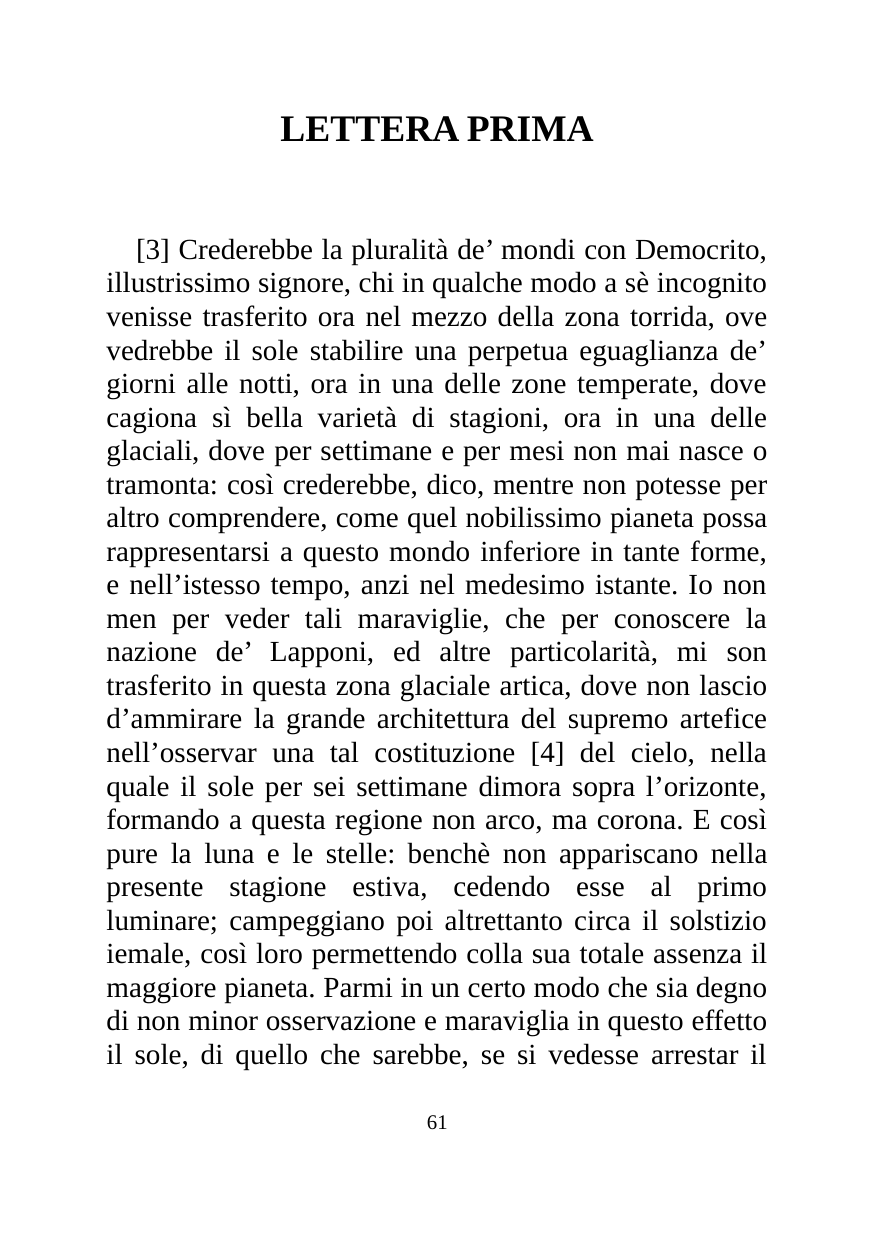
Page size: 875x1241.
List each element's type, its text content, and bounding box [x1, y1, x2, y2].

subtitle LETTERA PRIMA [106, 106, 768, 149]
text [3] Crederebbe la pluralità de’ mondi con Democrito, illustrissimo signore, chi in qualche modo a sè incognito venisse trasferito ora nel mezzo della zona torrida, ove vedrebbe il sole stabilire una perpetua eguaglianza de’ giorni alle notti, ora in una delle zone temperate, dove cagiona sì bella varietà di stagioni, ora in una delle glaciali, dove per settimane e per mesi non mai nasce o tramonta: così crederebbe, dico, mentre non potesse per altro comprendere, come quel nobilissimo pianeta possa rappresentarsi a questo mondo inferiore in tante forme, e nell’istesso tempo, anzi nel medesimo istante. Io non men per veder tali maraviglie, che per conoscere la nazione de’ Lapponi, ed altre particolarità, mi son trasferito in questa zona glaciale artica, dove non lascio d’ammirare la grande architettura del supremo artefice nell’osservar una tal costituzione [4] del cielo, nella quale il sole per sei settimane dimora sopra l’orizonte, formando a questa regione non arco, ma corona. E così pure la luna e le stelle: benchè non appariscano nella presente stagione estiva, cedendo esse al primo luminare; campeggiano poi altrettanto circa il solstizio iemale, così loro permettendo colla sua totale assenza il maggiore pianeta. Parmi in un certo modo che sia degno di non minor osservazione e maraviglia in questo effetto il sole, di quello che sarebbe, se si vedesse arrestar il [106, 232, 768, 1071]
